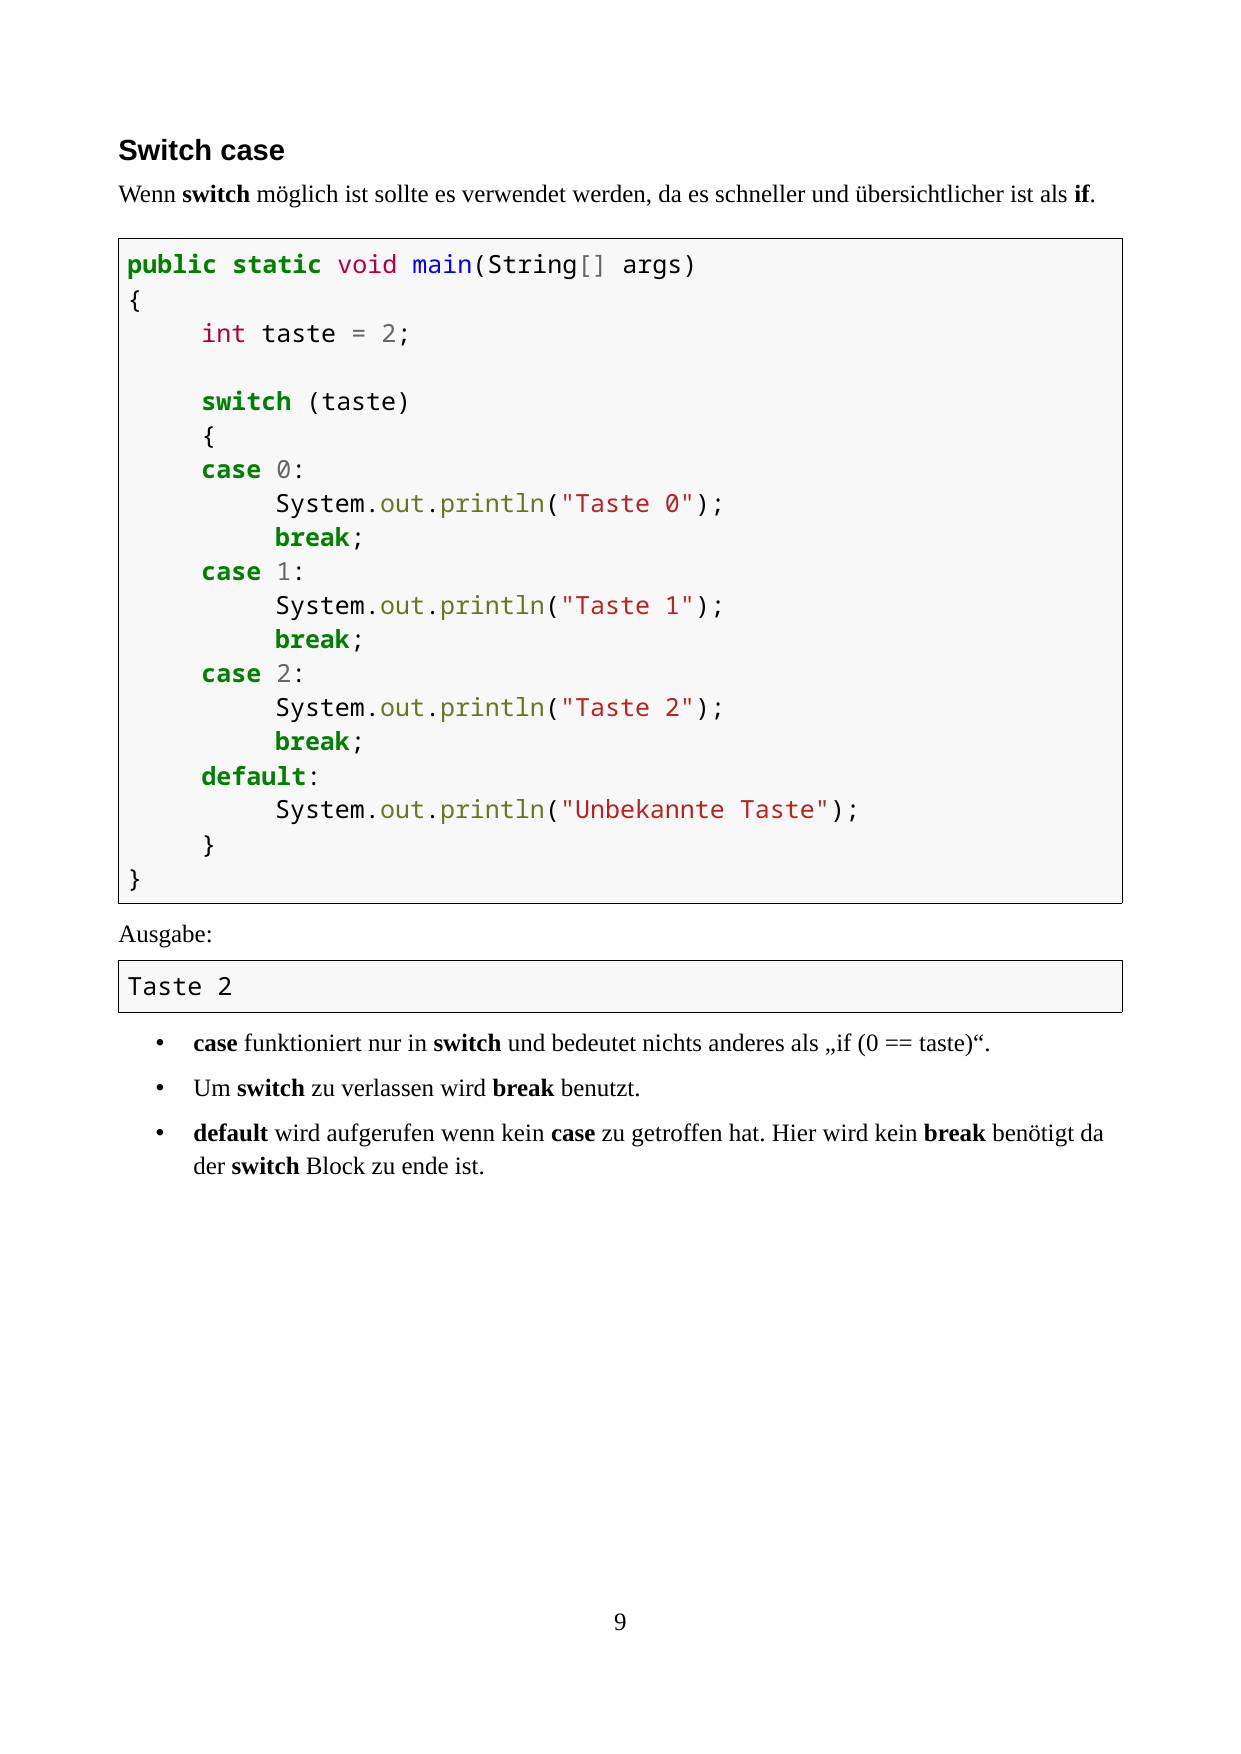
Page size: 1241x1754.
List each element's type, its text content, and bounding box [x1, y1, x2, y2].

text { [127, 417, 1113, 452]
text break; [127, 622, 1113, 656]
subtitle Switch case [118, 133, 1122, 166]
text Taste 2 [127, 969, 1113, 1003]
list default wird aufgerufen wenn kein case zu getroffen hat. Hier wird kein break benötigt da der switch Block zu ende ist. [156, 1118, 1122, 1180]
text default: [127, 758, 1113, 792]
text System.out.println("Taste 1"); [127, 588, 1113, 622]
text System.out.println("Unbekannte Taste"); [127, 792, 1113, 826]
text case 1: [127, 554, 1113, 588]
text Wenn switch möglich ist sollte es verwendet werden, da es schneller und übersichtlicher ist als if. [118, 179, 1122, 207]
text case 0: [127, 452, 1113, 486]
text break; [127, 724, 1113, 758]
text switch (taste) [127, 383, 1113, 417]
text break; [127, 520, 1113, 554]
text public static void main(String[] args) [127, 247, 1113, 281]
text System.out.println("Taste 0"); [127, 486, 1113, 520]
text [118, 226, 1122, 238]
text { [127, 281, 1113, 315]
text int taste = 2; [127, 315, 1113, 349]
list Um switch zu verlassen wird break benutzt. [156, 1073, 1122, 1102]
text System.out.println("Taste 2"); [127, 690, 1113, 724]
text Ausgabe: [118, 904, 1122, 948]
text case 2: [127, 656, 1113, 690]
list case funktioniert nur in switch und bedeutet nichts anderes als „if (0 == taste)“. [156, 1013, 1122, 1057]
text } [127, 826, 1113, 860]
text } [127, 860, 1113, 894]
